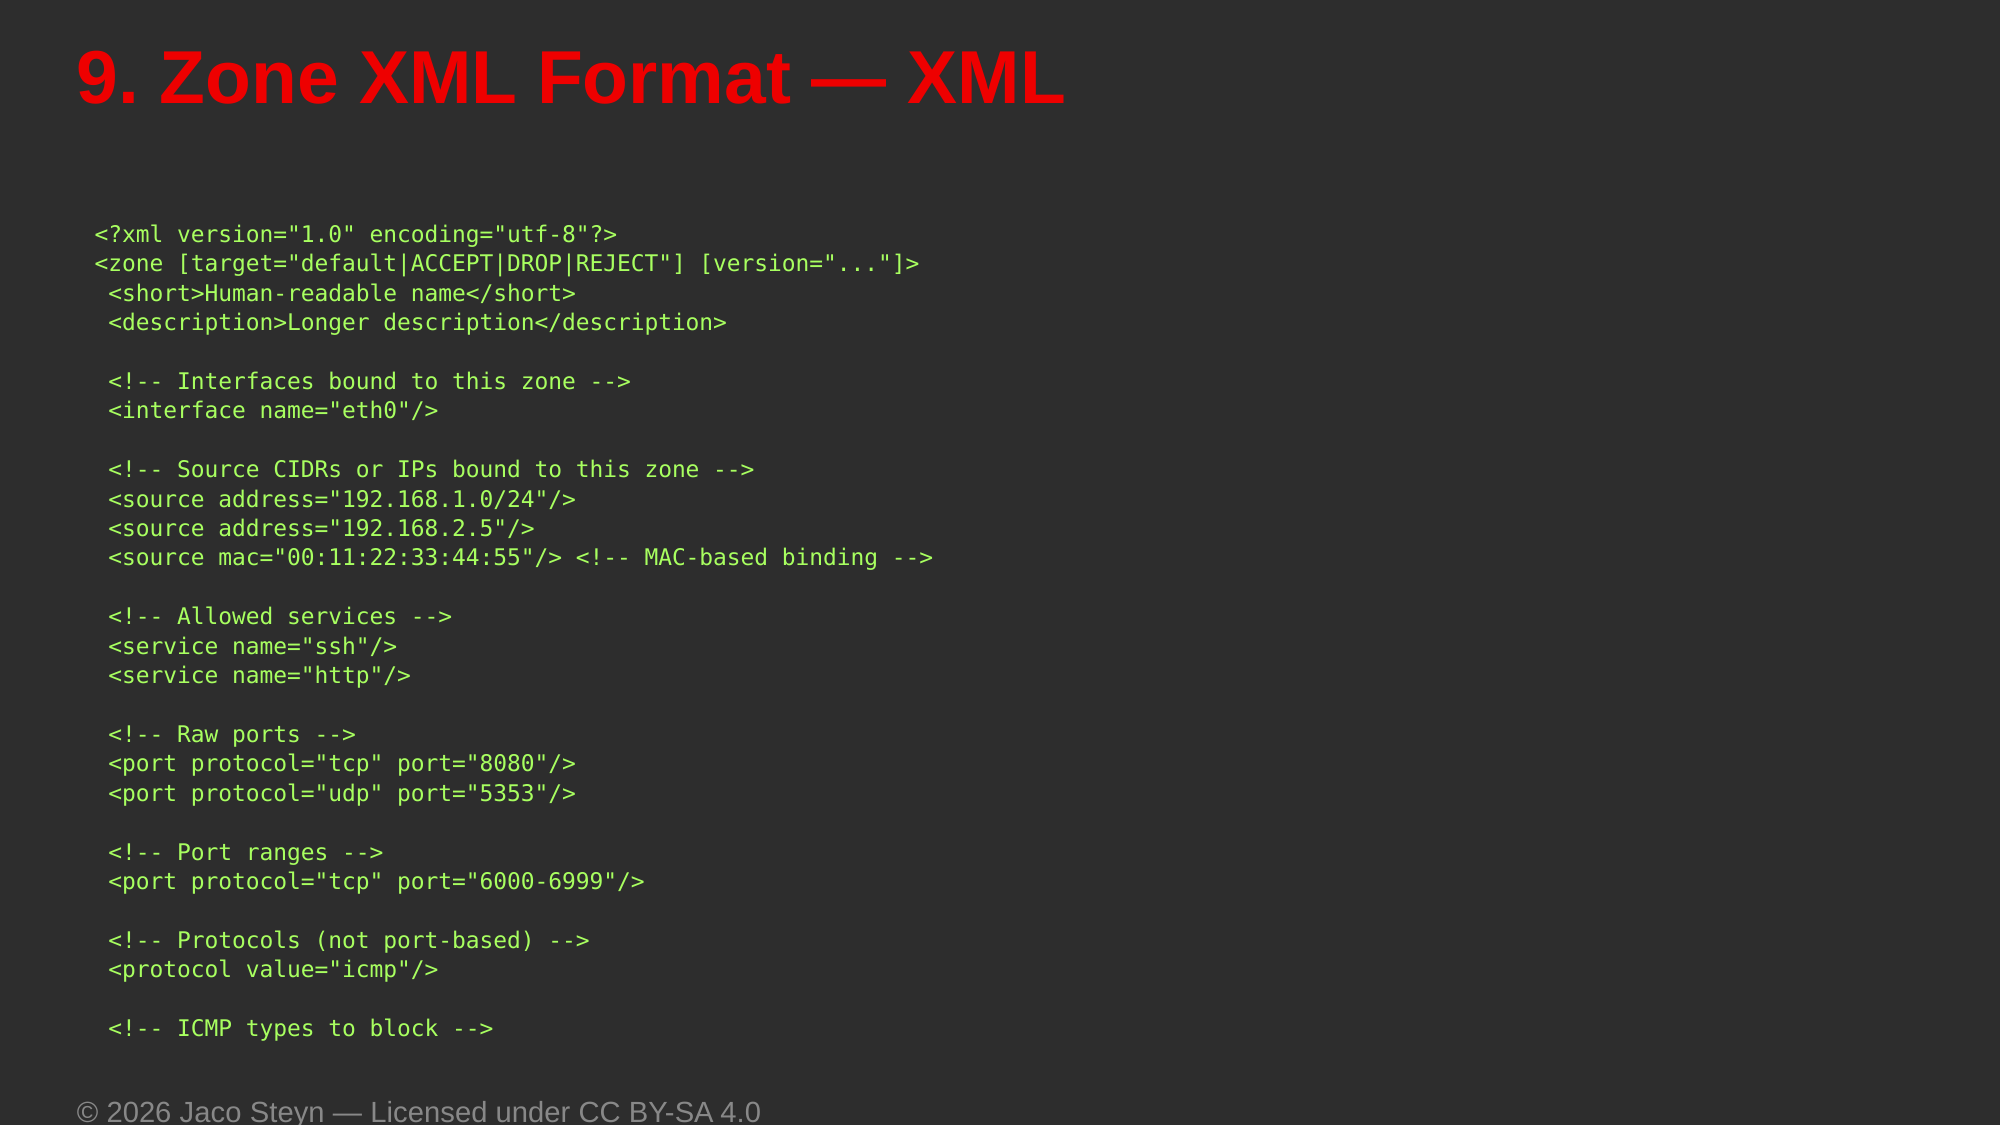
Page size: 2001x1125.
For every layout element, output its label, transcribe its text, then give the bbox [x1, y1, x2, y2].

text_box © 2026 Jaco Steyn — Licensed under CC BY-SA 4.0 [59, 1083, 1942, 1120]
text_box <?xml version="1.0" encoding="utf-8"?> <zone [target="default|ACCEPT|DROP|REJECT"] [version="..."]> <short>Human-readable name</short> <description>Longer description</description> <!-- Interfaces bound to this zone --> <interface name="eth0"/> <!-- Source CIDRs or IPs bound to this zone --> <source address="192.168.1.0/24"/> <source address="192.168.2.5"/> <source mac="00:11:22:33:44:55"/> <!-- MAC-based binding --> <!-- Allowed services --> <service name="ssh"/> <service name="http"/> <!-- Raw ports --> <port protocol="tcp" port="8080"/> <port protocol="udp" port="5353"/> <!-- Port ranges --> <port protocol="tcp" port="6000-6999"/> <!-- Protocols (not port-based) --> <protocol value="icmp"/> <!-- ICMP types to block --> [59, 194, 1942, 1052]
text_box 9. Zone XML Format — XML [59, 23, 1942, 178]
